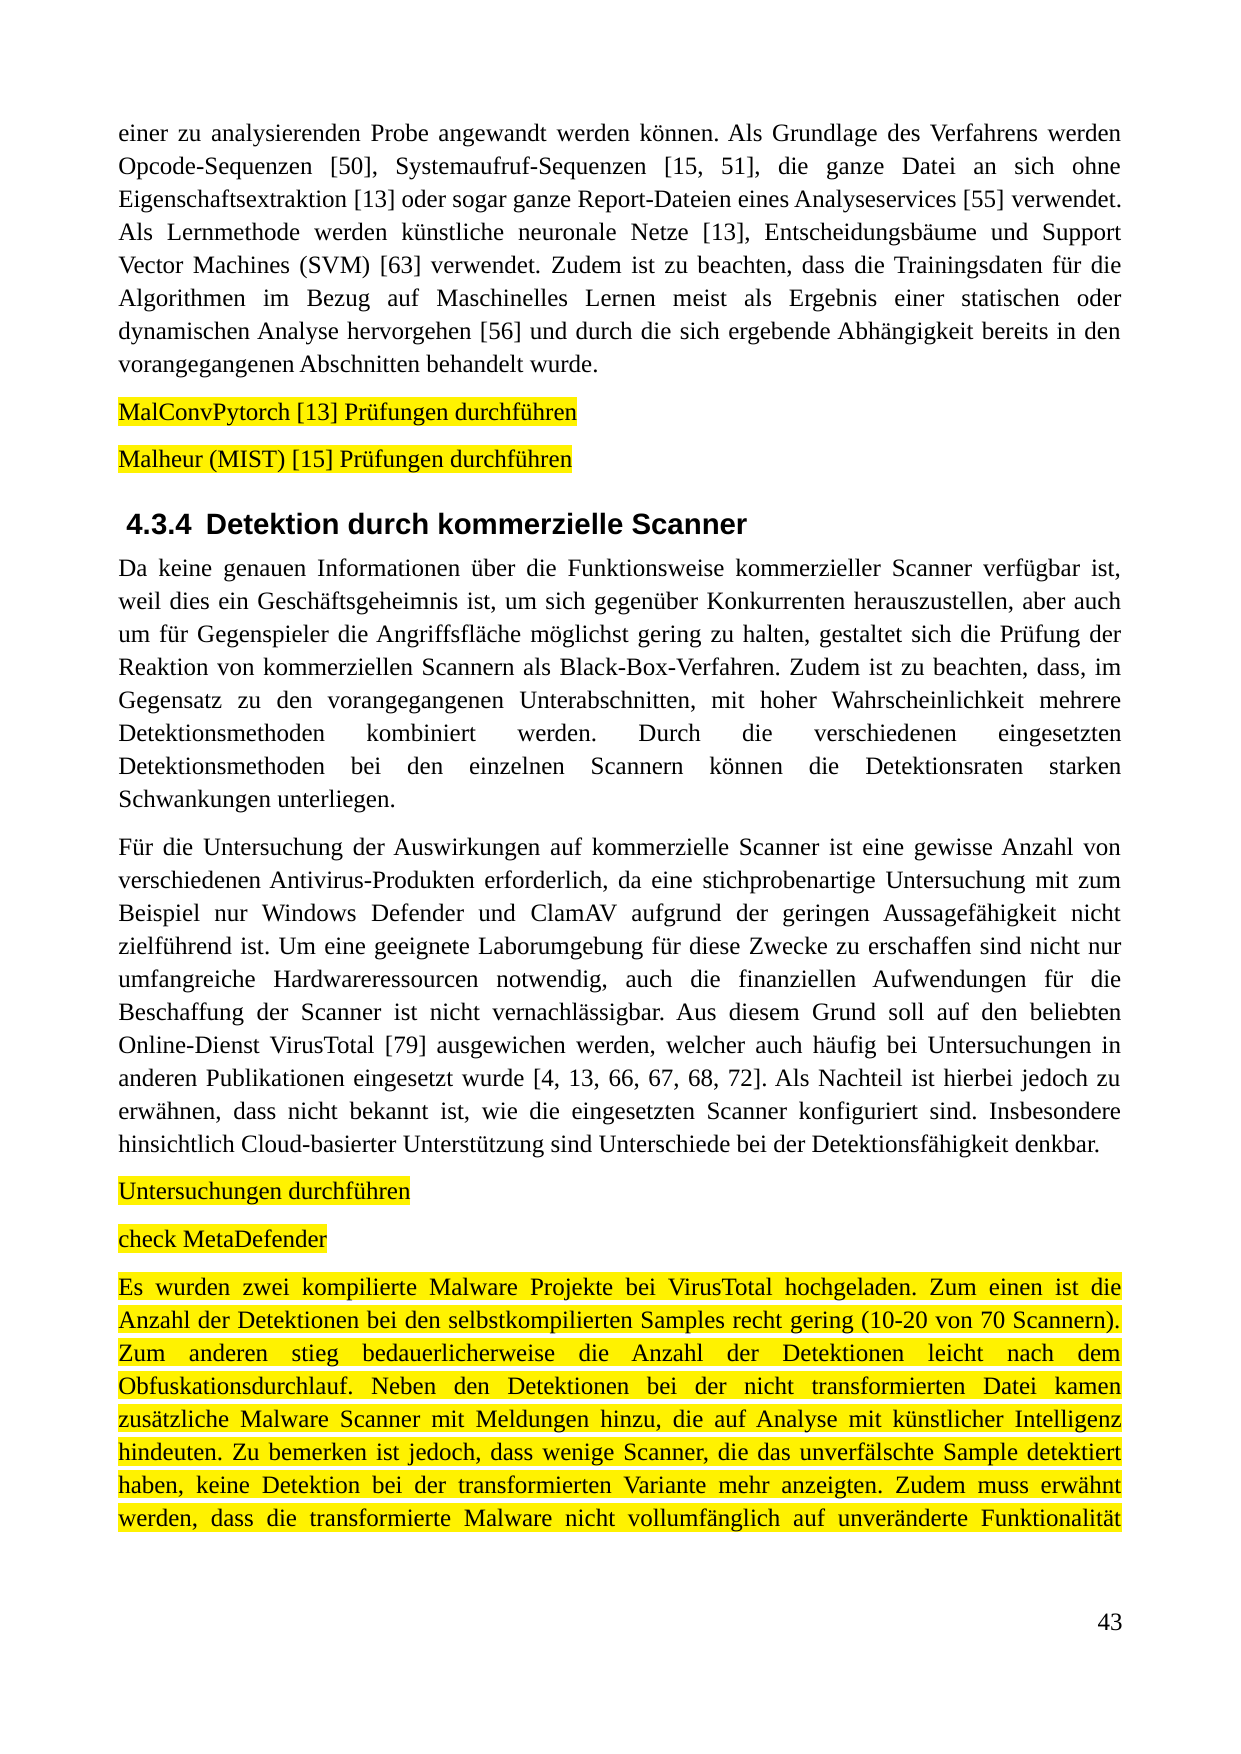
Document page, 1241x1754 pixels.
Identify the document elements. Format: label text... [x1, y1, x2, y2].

text einer zu analysierenden Probe angewandt werden können. Als Grundlage des Verfahrens werden Opcode-Sequenzen [50], Systemaufruf-Sequenzen [15, 51], die ganze Datei an sich ohne Eigenschaftsextraktion [13] oder sogar ganze Report-Dateien eines Analyseservices [55] verwendet. Als Lernmethode werden künstliche neuronale Netze [13], Entscheidungsbäume und Support Vector Machines (SVM) [63] verwendet. Zudem ist zu beachten, dass die Trainingsdaten für die Algorithmen im Bezug auf Maschinelles Lernen meist als Ergebnis einer statischen oder dynamischen Analyse hervorgehen [56] und durch die sich ergebende Abhängigkeit bereits in den vorangegangenen Abschnitten behandelt wurde. [118, 118, 1122, 378]
text MalConvPytorch [13] Prüfungen durchführen [118, 397, 1122, 426]
text Für die Untersuchung der Auswirkungen auf kommerzielle Scanner ist eine gewisse Anzahl von verschiedenen Antivirus-Produkten erforderlich, da eine stichprobenartige Untersuchung mit zum Beispiel nur Windows Defender und ClamAV aufgrund der geringen Aussagefähigkeit nicht zielführend ist. Um eine geeignete Laborumgebung für diese Zwecke zu erschaffen sind nicht nur umfangreiche Hardwareressourcen notwendig, auch die finanziellen Aufwendungen für die Beschaffung der Scanner ist nicht vernachlässigbar. Aus diesem Grund soll auf den beliebten Online-Dienst VirusTotal [79] ausgewichen werden, welcher auch häufig bei Untersuchungen in anderen Publikationen eingesetzt wurde [4, 13, 66, 67, 68, 72]. Als Nachteil ist hierbei jedoch zu erwähnen, dass nicht bekannt ist, wie die eingesetzten Scanner konfiguriert sind. Insbesondere hinsichtlich Cloud-basierter Unterstützung sind Unterschiede bei der Detektionsfähigkeit denkbar. [118, 832, 1122, 1158]
text Es wurden zwei kompilierte Malware Projekte bei VirusTotal hochgeladen. Zum einen ist die Anzahl der Detektionen bei den selbstkompilierten Samples recht gering (10-20 von 70 Scannern). Zum anderen stieg bedauerlicherweise die Anzahl der Detektionen leicht nach dem Obfuskationsdurchlauf. Neben den Detektionen bei der nicht transformierten Datei kamen zusätzliche Malware Scanner mit Meldungen hinzu, die auf Analyse mit künstlicher Intelligenz hindeuten. Zu bemerken ist jedoch, dass wenige Scanner, die das unverfälschte Sample detektiert haben, keine Detektion bei der transformierten Variante mehr anzeigten. Zudem muss erwähnt werden, dass die transformierte Malware nicht vollumfänglich auf unveränderte Funktionalität [118, 1272, 1122, 1532]
text check MetaDefender [118, 1224, 1122, 1253]
subtitle Detektion durch kommerzielle Scanner [118, 507, 1122, 540]
text Untersuchungen durchführen [118, 1176, 1122, 1205]
text Malheur (MIST) [15] Prüfungen durchführen [118, 444, 1122, 473]
text Da keine genauen Informationen über die Funktionsweise kommerzieller Scanner verfügbar ist, weil dies ein Geschäftsgeheimnis ist, um sich gegenüber Konkurrenten herauszustellen, aber auch um für Gegenspieler die Angriffsfläche möglichst gering zu halten, gestaltet sich die Prüfung der Reaktion von kommerziellen Scannern als Black-Box-Verfahren. Zudem ist zu beachten, dass, im Gegensatz zu den vorangegangenen Unterabschnitten, mit hoher Wahrscheinlichkeit mehrere Detektionsmethoden kombiniert werden. Durch die verschiedenen eingesetzten Detektionsmethoden bei den einzelnen Scannern können die Detektionsraten starken Schwankungen unterliegen. [118, 553, 1122, 813]
